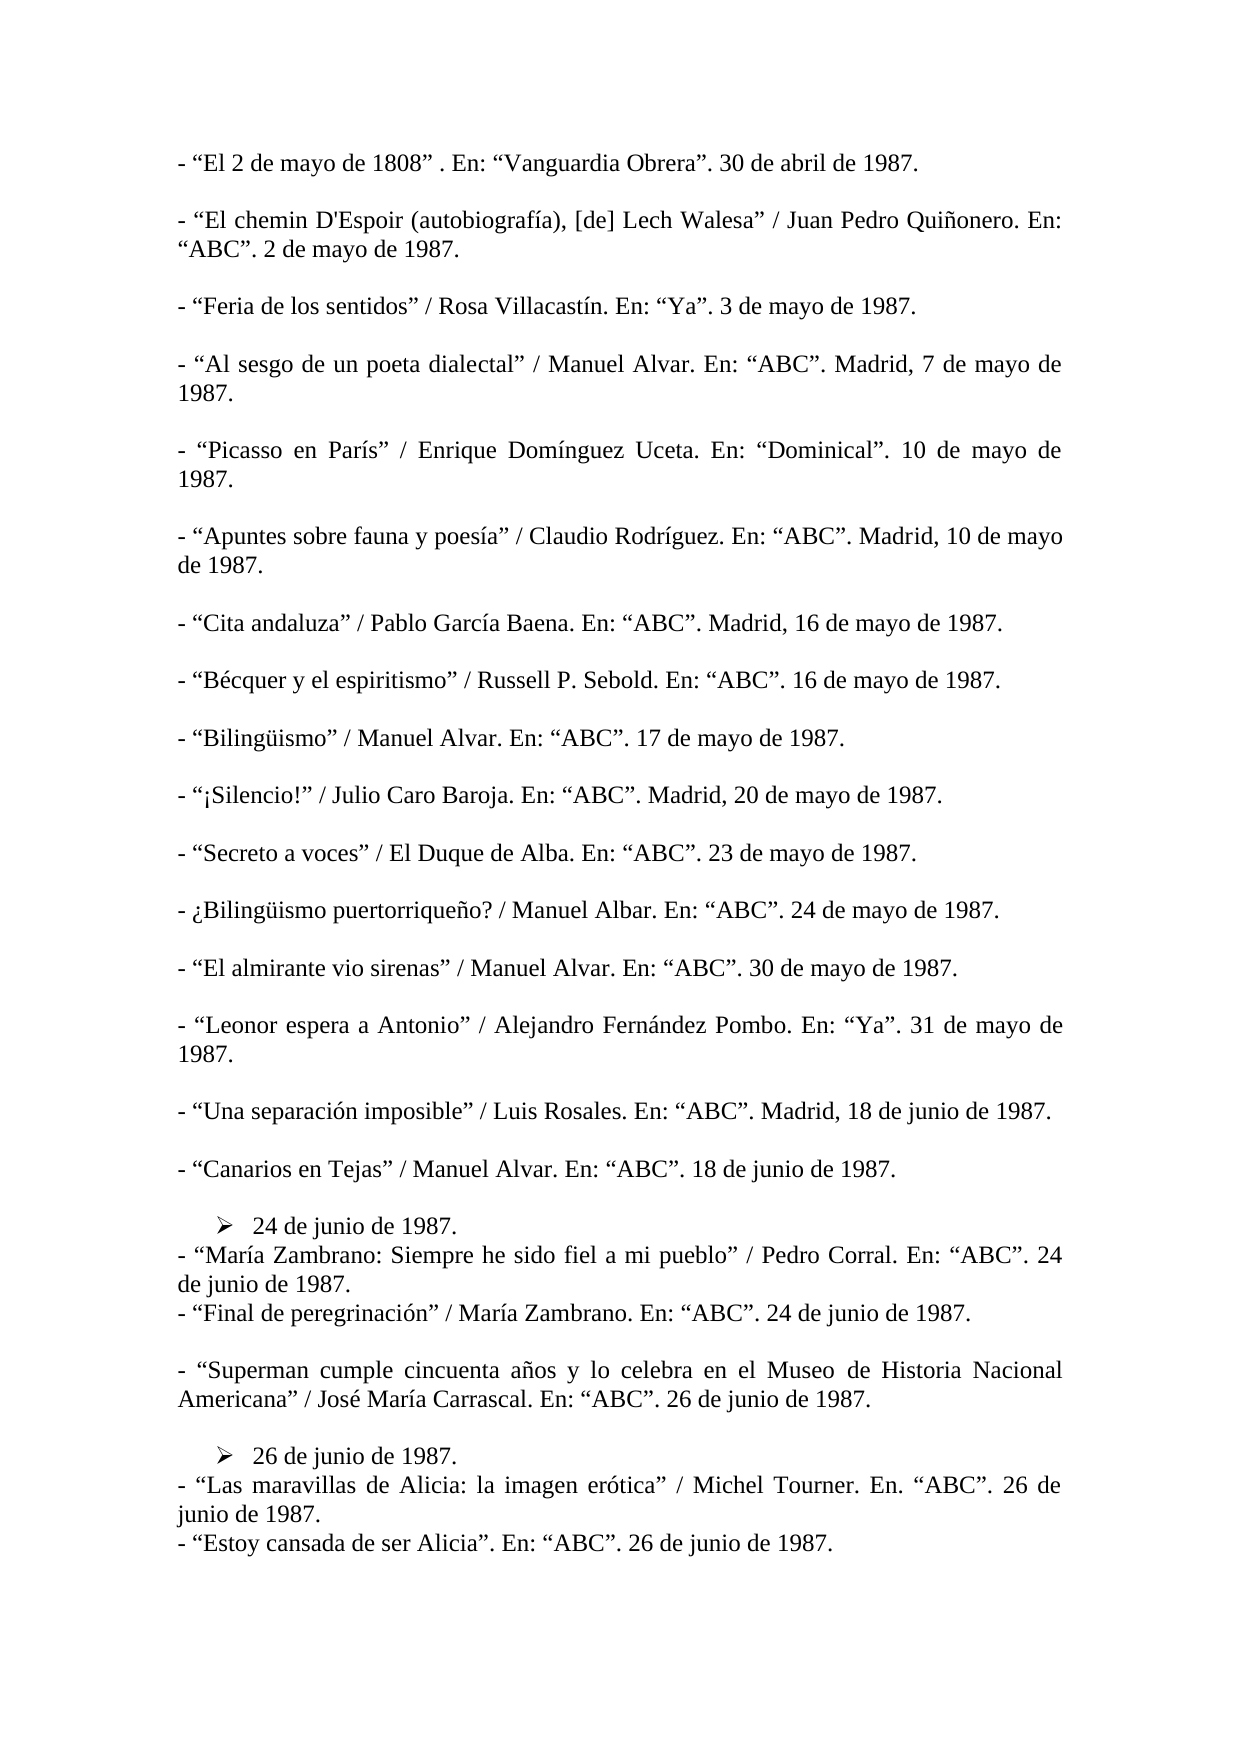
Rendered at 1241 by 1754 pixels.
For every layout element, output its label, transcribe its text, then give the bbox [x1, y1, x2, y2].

text - “María Zambrano: Siempre he sido fiel a mi pueblo” / Pedro Corral. En: “ABC”. 24 de junio de 1987. [177, 1240, 1063, 1298]
text - “Las maravillas de Alicia: la imagen erótica” / Michel Tourner. En. “ABC”. 26 de junio de 1987. [177, 1470, 1063, 1528]
list 24 de junio de 1987. [215, 1211, 1063, 1240]
text - “Al sesgo de un poeta dialectal” / Manuel Alvar. En: “ABC”. Madrid, 7 de mayo de 1987. [177, 349, 1063, 406]
text - “Final de peregrinación” / María Zambrano. En: “ABC”. 24 de junio de 1987. [177, 1298, 1063, 1326]
text - “Cita andaluza” / Pablo García Baena. En: “ABC”. Madrid, 16 de mayo de 1987. [177, 608, 1063, 636]
text - “Una separación imposible” / Luis Rosales. En: “ABC”. Madrid, 18 de junio de 1987. [177, 1096, 1063, 1125]
text - “Canarios en Tejas” / Manuel Alvar. En: “ABC”. 18 de junio de 1987. [177, 1154, 1063, 1183]
text - “El chemin D'Espoir (autobiografía), [de] Lech Walesa” / Juan Pedro Quiñonero. En: “ABC”. 2 de mayo de 1987. [177, 205, 1063, 263]
text - “Picasso en París” / Enrique Domínguez Uceta. En: “Dominical”. 10 de mayo de 1987. [177, 435, 1063, 493]
text - “Secreto a voces” / El Duque de Alba. En: “ABC”. 23 de mayo de 1987. [177, 838, 1063, 866]
text - ¿Bilingüismo puertorriqueño? / Manuel Albar. En: “ABC”. 24 de mayo de 1987. [177, 895, 1063, 924]
text - “Estoy cansada de ser Alicia”. En: “ABC”. 26 de junio de 1987. [177, 1528, 1063, 1556]
text - “El 2 de mayo de 1808” . En: “Vanguardia Obrera”. 30 de abril de 1987. [177, 148, 1063, 176]
text - “Bilingüismo” / Manuel Alvar. En: “ABC”. 17 de mayo de 1987. [177, 723, 1063, 751]
text - “Feria de los sentidos” / Rosa Villacastín. En: “Ya”. 3 de mayo de 1987. [177, 291, 1063, 320]
text - “Bécquer y el espiritismo” / Russell P. Sebold. En: “ABC”. 16 de mayo de 1987. [177, 665, 1063, 694]
text - “Leonor espera a Antonio” / Alejandro Fernández Pombo. En: “Ya”. 31 de mayo de 1987. [177, 1010, 1063, 1068]
text - “El almirante vio sirenas” / Manuel Alvar. En: “ABC”. 30 de mayo de 1987. [177, 953, 1063, 981]
list 26 de junio de 1987. [215, 1441, 1063, 1470]
text - “Apuntes sobre fauna y poesía” / Claudio Rodríguez. En: “ABC”. Madrid, 10 de mayo de 1987. [177, 521, 1063, 579]
text - “Superman cumple cincuenta años y lo celebra en el Museo de Historia Nacional Americana” / José María Carrascal. En: “ABC”. 26 de junio de 1987. [177, 1355, 1063, 1413]
text - “¡Silencio!” / Julio Caro Baroja. En: “ABC”. Madrid, 20 de mayo de 1987. [177, 780, 1063, 809]
